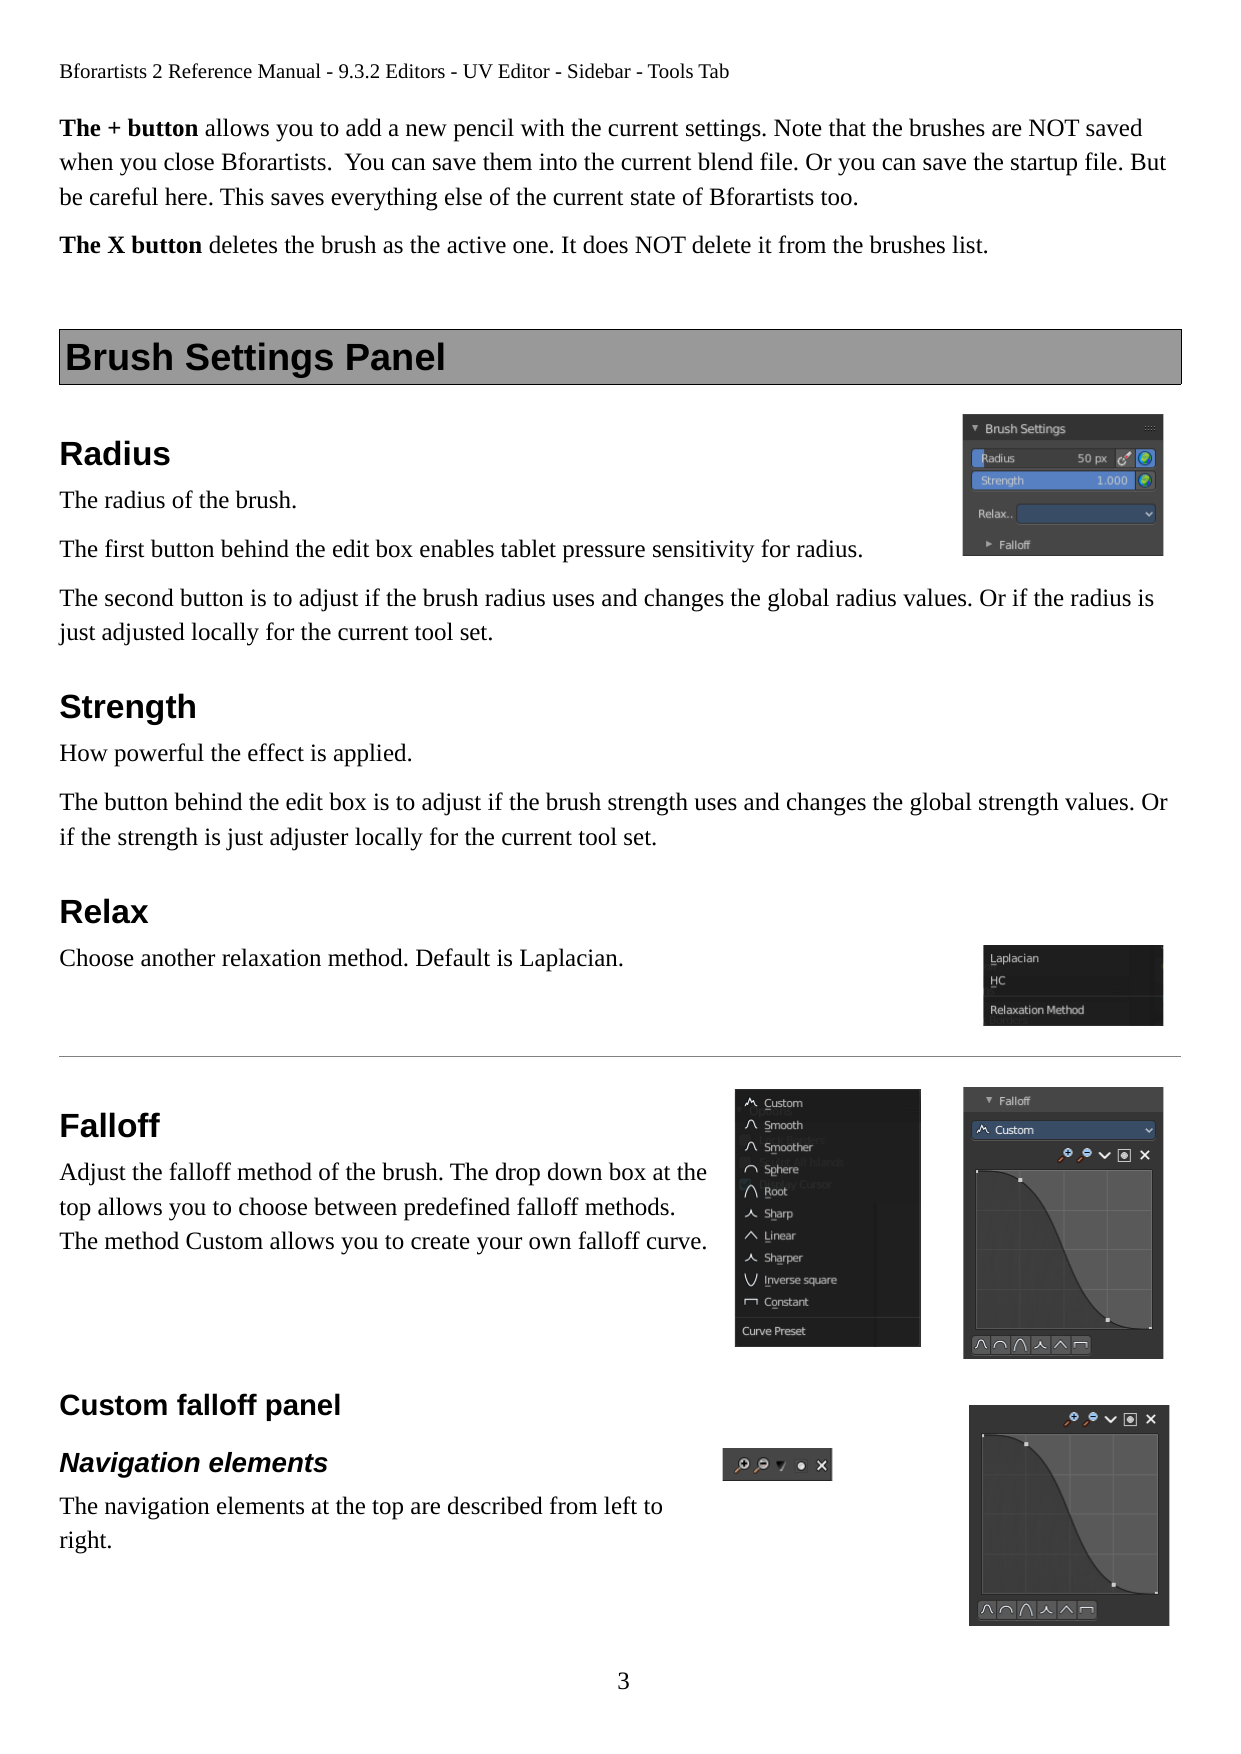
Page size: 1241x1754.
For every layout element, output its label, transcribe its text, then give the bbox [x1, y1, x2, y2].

text Adjust the falloff method of the brush. The drop down box at the top allows you to choose between predefined falloff methods. The method Custom allows you to create your own falloff curve. [59, 1157, 734, 1255]
picture [969, 1405, 1170, 1626]
text The radius of the brush. [59, 485, 962, 513]
subtitle [1164, 1106, 1181, 1145]
subtitle [921, 1106, 963, 1145]
text The navigation elements at the top are described from left to right. [59, 1491, 969, 1554]
text The second button is to adjust if the brush radius uses and changes the global radius values. Or if the radius is just adjusted locally for the current tool set. [59, 583, 1181, 646]
subtitle Custom falloff panel [59, 1388, 1181, 1422]
text Choose another relaxation method. Default is Laplacian. [59, 943, 1181, 972]
text [921, 1157, 963, 1255]
picture [734, 1089, 921, 1347]
subtitle Navigation elements [59, 1447, 969, 1479]
subtitle Strength [59, 687, 1181, 726]
picture [963, 1087, 1164, 1359]
picture [962, 414, 1164, 556]
text How powerful the effect is applied. [59, 738, 1181, 767]
subtitle Radius [59, 434, 962, 472]
subtitle [1164, 434, 1181, 472]
text The button behind the edit box is to adjust if the brush strength uses and changes the global strength values. Or if the strength is just adjuster locally for the current tool set. [59, 787, 1181, 851]
picture [983, 945, 1164, 1026]
subtitle Falloff [59, 1106, 734, 1145]
text The X button deletes the brush as the active one. It does NOT delete it from the brushes list. [59, 231, 1181, 259]
subtitle Relax [59, 892, 1181, 931]
text The + button allows you to add a new pencil with the current settings. Note that the brushes are NOT saved when you close Bforartists. You can save them into the current blend file. Or you can save the startup file. But be careful here. This saves everything else of the current state of Bforartists too. [59, 113, 1181, 210]
text The first button behind the edit box enables tablet pressure sensitivity for radius. [59, 534, 1181, 563]
picture [722, 1448, 833, 1481]
table_header Brush Settings Panel [60, 330, 1181, 384]
